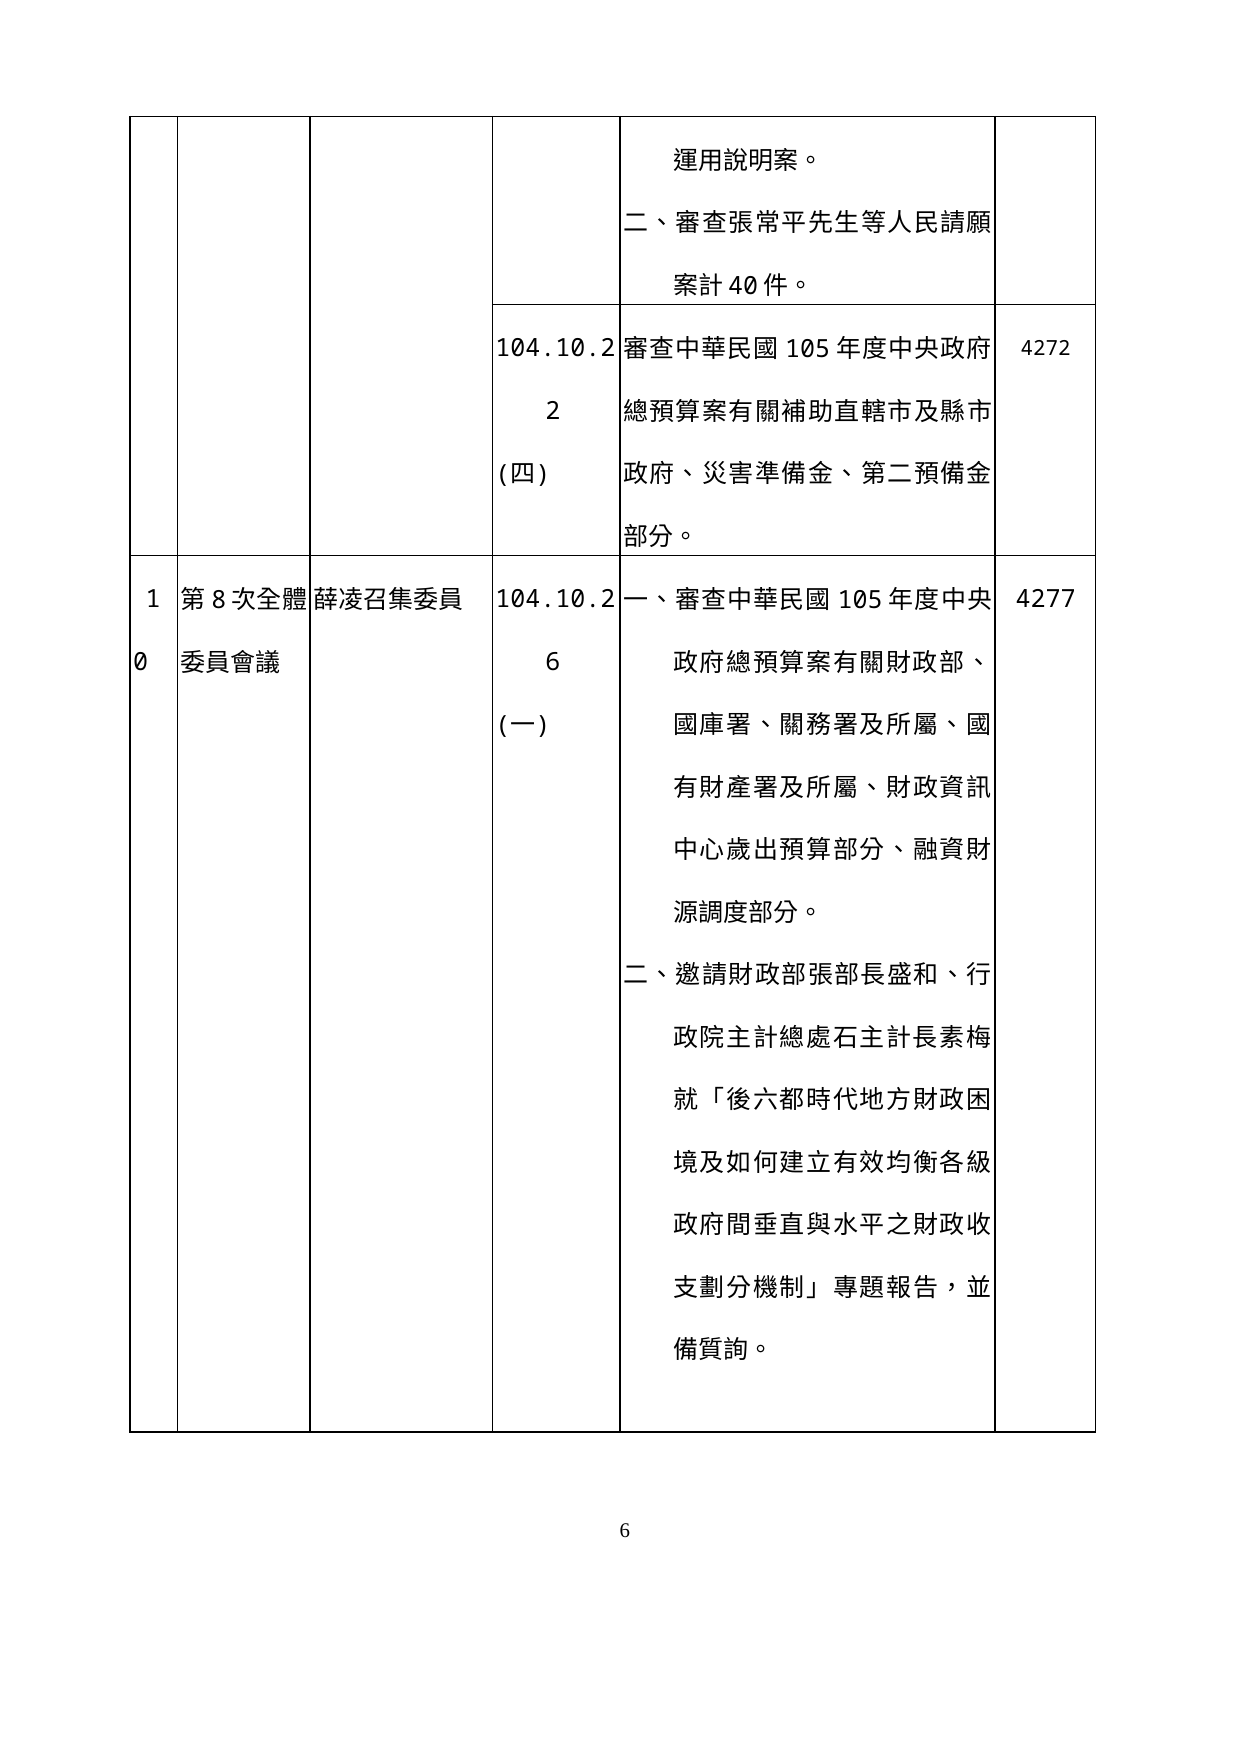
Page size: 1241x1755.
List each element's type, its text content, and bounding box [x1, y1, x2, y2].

table_cell 4277 [996, 556, 1095, 1431]
table_cell 薛凌召集委員 [311, 556, 492, 1431]
table_cell [131, 117, 177, 555]
table_cell [311, 117, 492, 555]
table_cell [178, 117, 309, 555]
table_cell 104.10.22 (四) [493, 305, 619, 555]
table_cell 運用說明案。 二、審查張常平先生等人民請願案計40件。 [621, 117, 994, 304]
table_cell 審查中華民國105年度中央政府總預算案有關補助直轄市及縣市政府、災害準備金、第二預備金部分。 [621, 305, 994, 555]
table_cell [493, 117, 619, 304]
table_cell 第8次全體委員會議 [178, 556, 309, 1431]
table_cell 4272 [996, 305, 1095, 555]
table_cell [996, 117, 1095, 304]
table_cell 一、審查中華民國105年度中央政府總預算案有關財政部、國庫署、關務署及所屬、國有財產署及所屬、財政資訊中心歲出預算部分、融資財源調度部分。 二、邀請財政部張部長盛和、行政院主計總處石主計長素梅就「後六都時代地方財政困境及如何建立有效均衡各級政府間垂直與水平之財政收支劃分機制」專題報告，並備質詢。 [621, 556, 994, 1431]
table_cell 104.10.26 (一) [493, 556, 619, 1431]
table_cell 10 [131, 556, 177, 1431]
